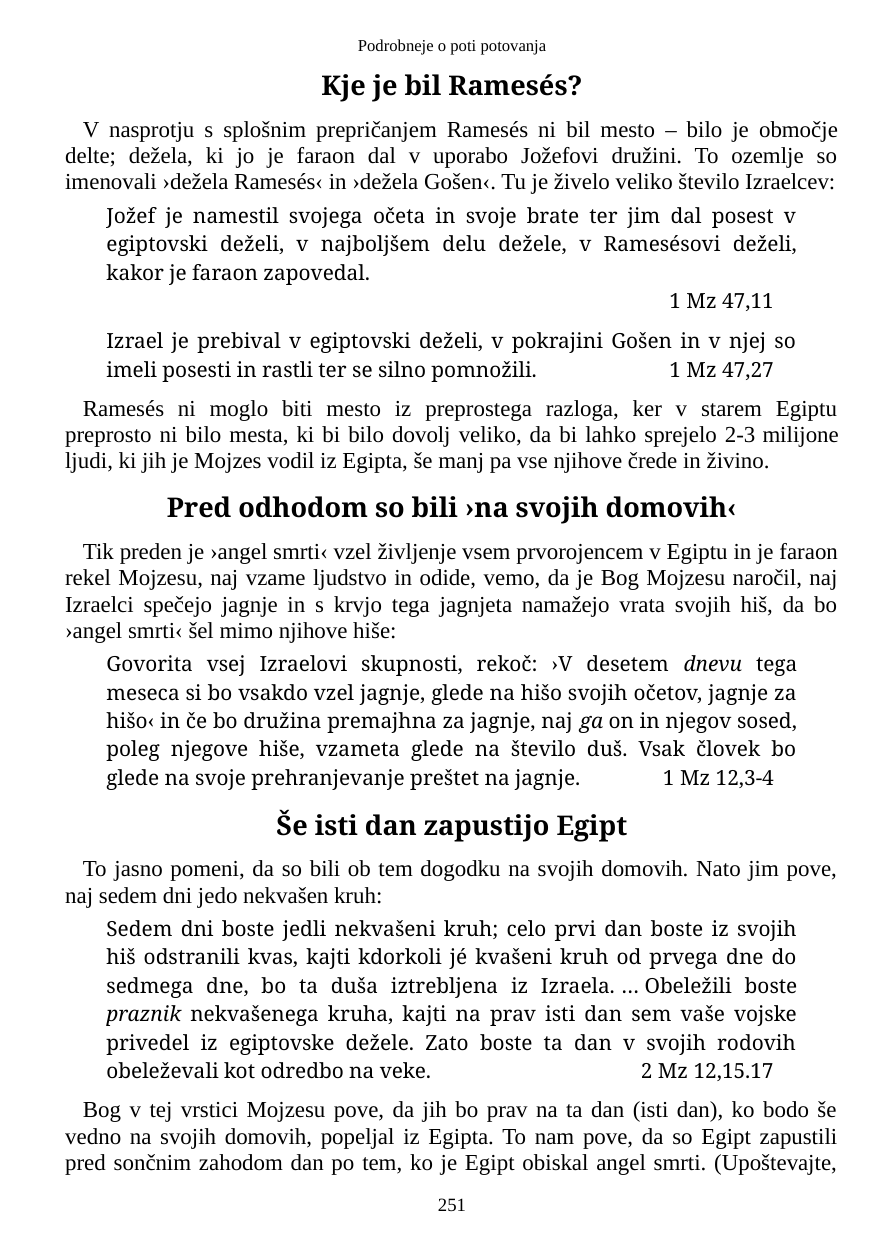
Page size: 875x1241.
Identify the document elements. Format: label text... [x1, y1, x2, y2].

text V nasprotju s splošnim prepričanjem Ramesés ni bil mesto – bilo je območje delte; dežela, ki jo je faraon dal v uporabo Jožefovi družini. To ozemlje so imenovali ›dežela Ramesés‹ in ›dežela Gošen‹. Tu je živelo veliko število Izraelcev: [65, 116, 839, 195]
text Tik preden je ›angel smrti‹ vzel življenje vsem prvorojencem v Egiptu in je faraon rekel Mojzesu, naj vzame ljudstvo in odide, vemo, da je Bog Mojzesu naročil, naj Izraelci spečejo jagnje in s krvjo tega jagnjeta namažejo vrata svojih hiš, da bo ›angel smrti‹ šel mimo njihove hiše: [65, 538, 839, 643]
subtitle Še isti dan zapustijo Egipt [65, 806, 839, 843]
text Bog v tej vrstici Mojzesu pove, da jih bo prav na ta dan (isti dan), ko bodo še vedno na svojih domovih, popeljal iz Egipta. To nam pove, da so Egipt zapustili pred sončnim zahodom dan po tem, ko je Egipt obiskal angel smrti. (Upoštevajte, [65, 1096, 839, 1176]
text To jasno pomeni, da so bili ob tem dogodku na svojih domovih. Nato jim pove, naj sedem dni jedo nekvašen kruh: [65, 855, 839, 908]
subtitle Kje je bil Ramesés? [65, 66, 839, 103]
text Ramesés ni moglo biti mesto iz preprostega razloga, ker v starem Egiptu preprosto ni bilo mesta, ki bi bilo dovolj veliko, da bi lahko sprejelo 2-3 milijone ljudi, ki jih je Mojzes vodil iz Egipta, še manj pa vse njihove črede in živino. [65, 395, 839, 474]
text Izrael je prebival v egiptovski deželi, v pokrajini Gošen in v njej so imeli posesti in rastli ter se silno pomnožili. 1 Mz 47,27 [106, 326, 797, 383]
text Govorita vsej Izraelovi skupnosti, rekoč: ›V desetem dnevu tega meseca si bo vsakdo vzel jagnje, glede na hišo svojih očetov, jagnje za hišo‹ in če bo družina premajhna za jagnje, naj ga on in njegov sosed, poleg njegove hiše, vzameta glede na število duš. Vsak človek bo glede na svoje prehranjevanje preštet na jagnje. 1 Mz 12,3-4 [106, 649, 797, 791]
text Sedem dni boste jedli nekvašeni kruh; celo prvi dan boste iz svojih hiš odstranili kvas, kajti kdorkoli jé kvašeni kruh od prvega dne do sedmega dne, bo ta duša iztrebljena iz Izraela. … Obeležili boste praznik nekvašenega kruha, kajti na prav isti dan sem vaše vojske privedel iz egiptovske dežele. Zato boste ta dan v svojih rodovih obeleževali kot odredbo na veke. 2 Mz 12,15.17 [106, 914, 797, 1085]
subtitle Pred odhodom so bili ›na svojih domovih‹ [65, 488, 839, 525]
text Jožef je namestil svojega očeta in svoje brate ter jim dal posest v egiptovski deželi, v najboljšem delu dežele, v Ramesésovi deželi, kakor je faraon zapovedal. 1 Mz 47,11 [106, 201, 797, 314]
